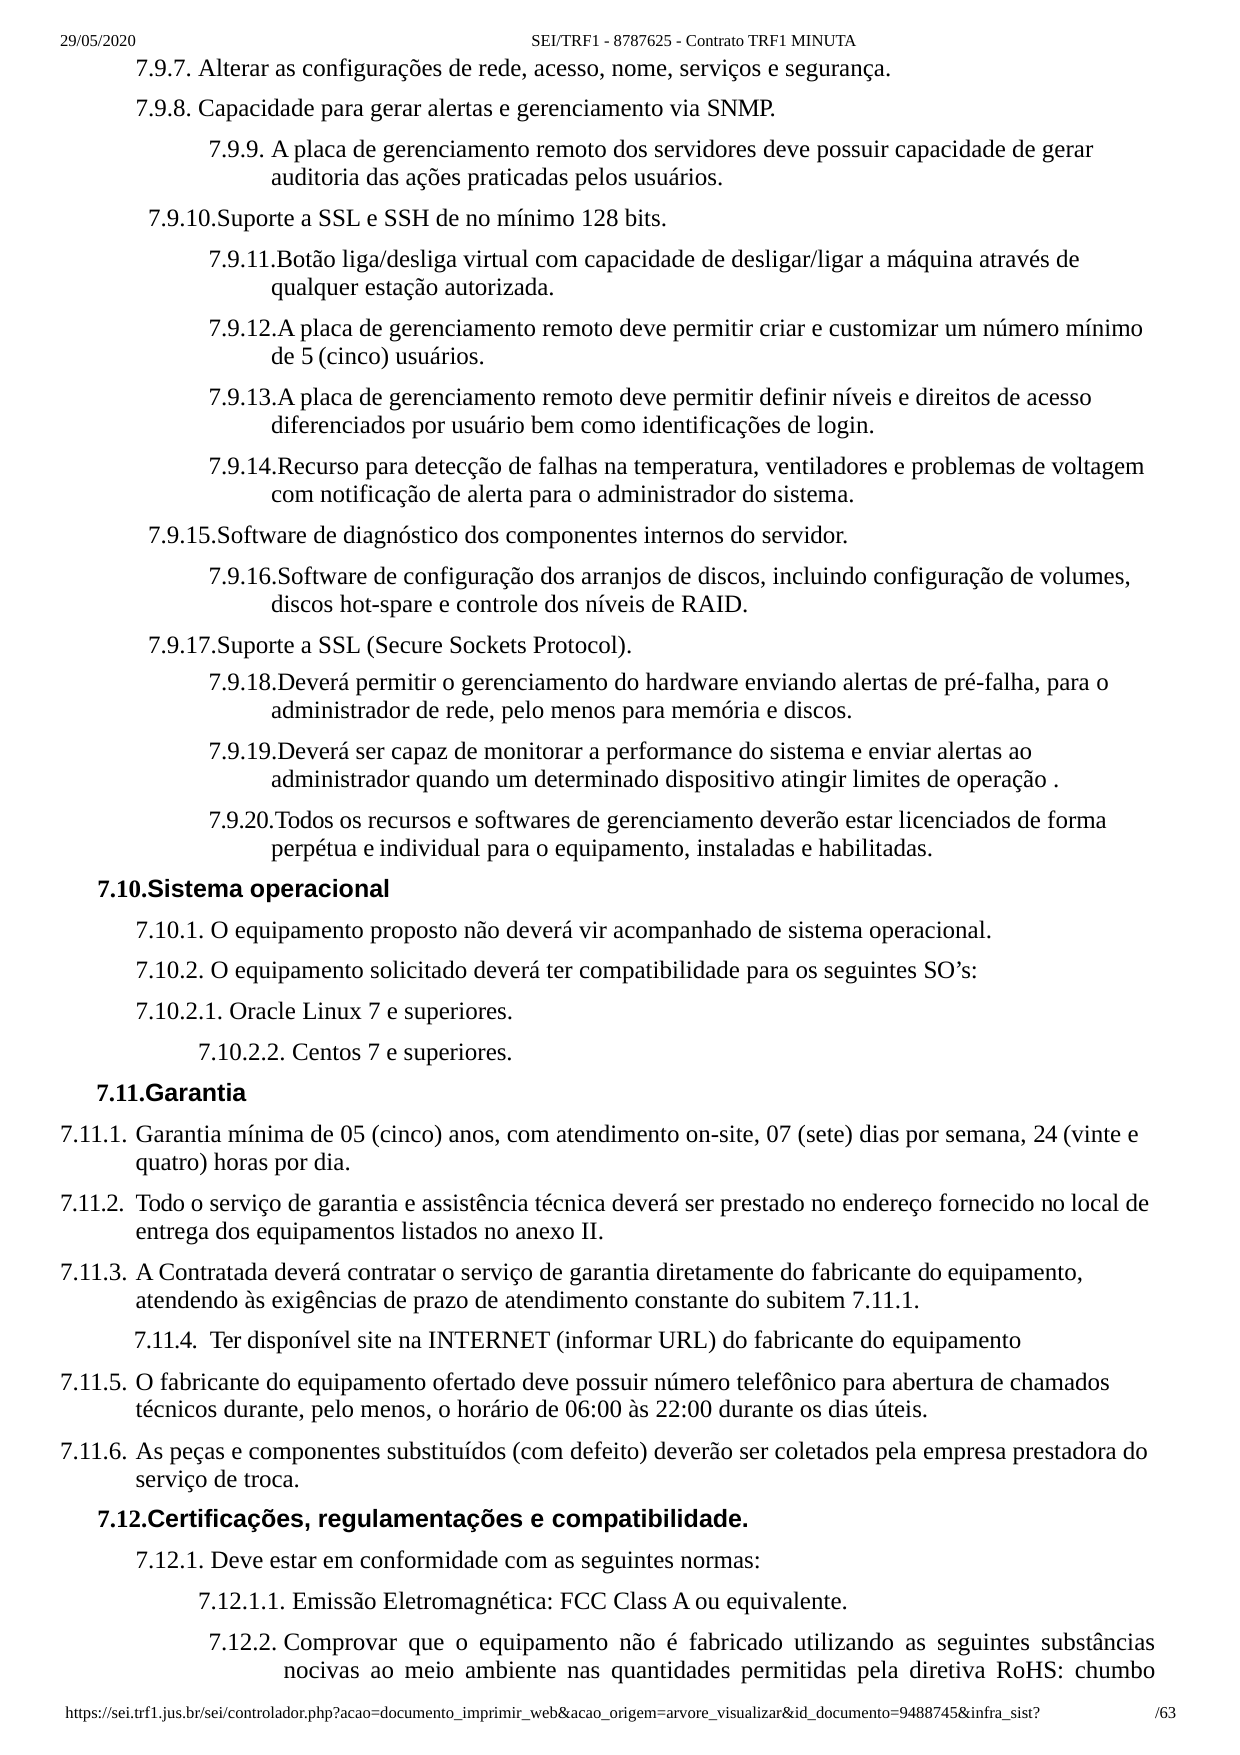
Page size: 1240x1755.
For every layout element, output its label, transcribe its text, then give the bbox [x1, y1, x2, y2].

list Centos 7 e superiores. [198, 1037, 1189, 1066]
list As peças e componentes substituídos (com defeito) deverão ser coletados pela empresa prestadora do serviço de troca. [62, 1436, 1157, 1492]
list Deverá permitir o gerenciamento do hardware enviando alertas de pré-falha, para o administrador de rede, pelo menos para memória e discos. [208, 667, 1155, 724]
subtitle Sistema operacional [119, 874, 1189, 903]
list O equipamento proposto não deverá vir acompanhado de sistema operacional. [135, 915, 1189, 944]
subtitle Certificações, regulamentações e compatibilidade. [119, 1504, 1189, 1533]
list Alterar as configurações de rede, acesso, nome, serviços e segurança. [135, 53, 1189, 81]
list Todos os recursos e softwares de gerenciamento deverão estar licenciados de forma perpétua e individual para o equipamento, instaladas e habilitadas. [208, 806, 1156, 862]
list Recurso para detecção de falhas na temperatura, ventiladores e problemas de voltagem com notificação de alerta para o administrador do sistema. [208, 451, 1156, 508]
list Suporte a SSL e SSH de no mínimo 128 bits. [148, 203, 1189, 232]
list A placa de gerenciamento remoto dos servidores deve possuir capacidade de gerar auditoria das ações praticadas pelos usuários. [208, 134, 1155, 191]
list Software de diagnóstico dos componentes internos do servidor. [148, 520, 1189, 549]
list Comprovar que o equipamento não é fabricado utilizando as seguintes substâncias nocivas ao meio ambiente nas quantidades permitidas pela diretiva RoHS: chumbo [208, 1627, 1156, 1683]
list Oracle Linux 7 e superiores. [135, 996, 1189, 1025]
list Emissão Eletromagnética: FCC Class A ou equivalente. [198, 1586, 1189, 1614]
list Garantia mínima de 05 (cinco) anos, com atendimento on-site, 07 (sete) dias por semana, 24 (vinte e quatro) horas por dia. [62, 1119, 1156, 1175]
list O equipamento solicitado deverá ter compatibilidade para os seguintes SO’s: [135, 956, 1189, 984]
list O fabricante do equipamento ofertado deve possuir número telefônico para abertura de chamados técnicos durante, pelo menos, o horário de 06:00 às 22:00 durante os dias úteis. [62, 1367, 1155, 1423]
list Botão liga/desliga virtual com capacidade de desligar/ligar a máquina através de qualquer estação autorizada. [208, 244, 1156, 301]
list Suporte a SSL (Secure Sockets Protocol). [148, 630, 1189, 658]
list A Contratada deverá contratar o serviço de garantia diretamente do fabricante do equipamento, atendendo às exigências de prazo de atendimento constante do subitem 7.11.1. [62, 1257, 1156, 1313]
list Deve estar em conformidade com as seguintes normas: [135, 1545, 1189, 1574]
list Software de configuração dos arranjos de discos, incluindo configuração de volumes, discos hot-spare e controle dos níveis de RAID. [208, 561, 1156, 618]
list Deverá ser capaz de monitorar a performance do sistema e enviar alertas ao administrador quando um determinado dispositivo atingir limites de operação . [208, 736, 1155, 793]
list A placa de gerenciamento remoto deve permitir criar e customizar um número mínimo de 5 (cinco) usuários. [208, 313, 1156, 370]
list Capacidade para gerar alertas e gerenciamento via SNMP. [135, 93, 1189, 122]
list Ter disponível site na INTERNET (informar URL) do fabricante do equipamento [137, 1326, 1189, 1354]
list A placa de gerenciamento remoto deve permitir definir níveis e direitos de acesso diferenciados por usuário bem como identificações de login. [208, 382, 1156, 439]
list Todo o serviço de garantia e assistência técnica deverá ser prestado no endereço fornecido no local de entrega dos equipamentos listados no anexo II. [62, 1188, 1155, 1244]
subtitle Garantia [118, 1077, 1189, 1106]
